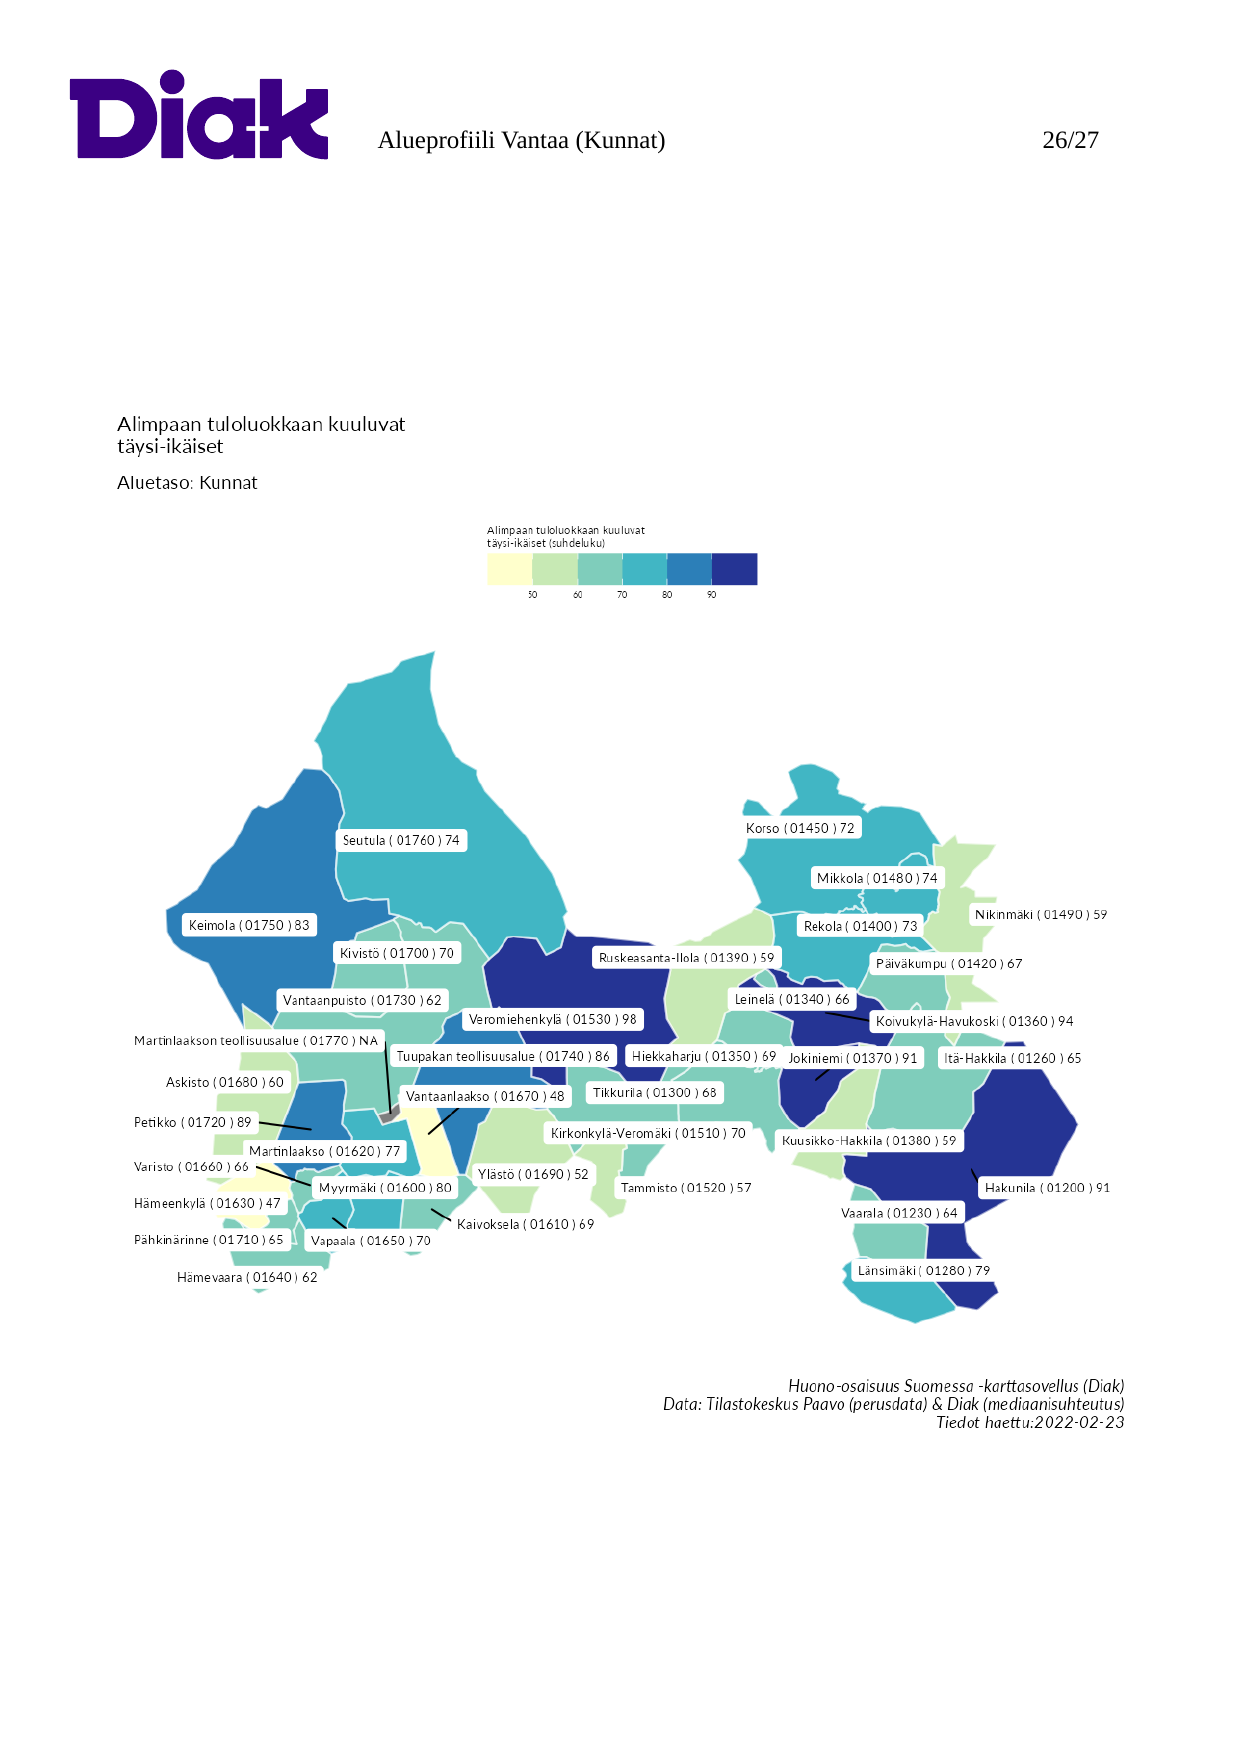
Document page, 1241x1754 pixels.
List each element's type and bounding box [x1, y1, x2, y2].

picture [61, 196, 1179, 1651]
